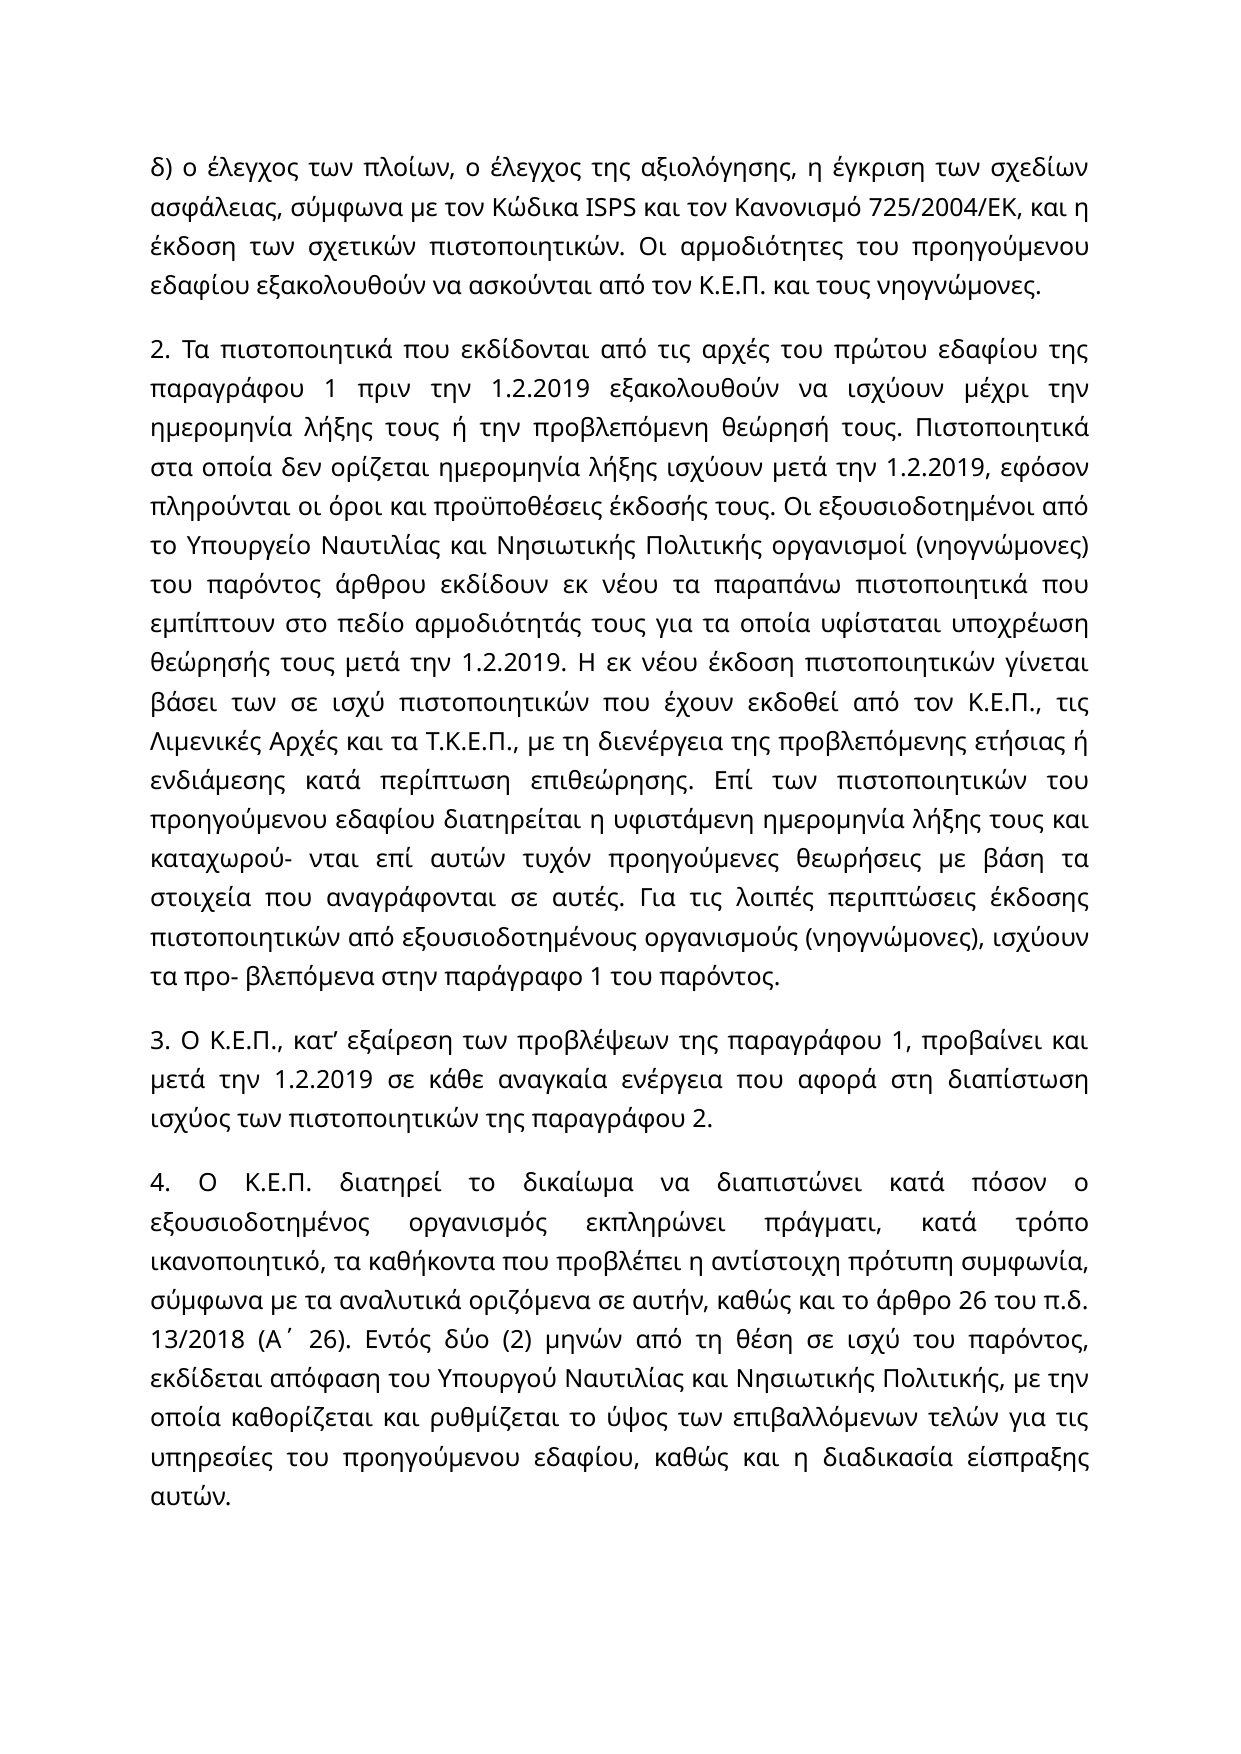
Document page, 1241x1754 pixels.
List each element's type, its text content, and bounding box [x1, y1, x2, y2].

text 3. Ο Κ.Ε.Π., κατ’ εξαίρεση των προβλέψεων της παραγράφου 1, προβαίνει και μετά την 1.2.2019 σε κάθε αναγκαία ενέργεια που αφορά στη διαπίστωση ισχύος των πιστοποιητικών της παραγράφου 2. [150, 1022, 1090, 1135]
text 2. Τα πιστοποιητικά που εκδίδονται από τις αρχές του πρώτου εδαφίου της παραγράφου 1 πριν την 1.2.2019 εξακολουθούν να ισχύουν μέχρι την ημερομηνία λήξης τους ή την προβλεπόμενη θεώρησή τους. Πιστοποιητικά στα οποία δεν ορίζεται ημερομηνία λήξης ισχύουν μετά την 1.2.2019, εφόσον πληρούνται οι όροι και προϋποθέσεις έκδοσής τους. Οι εξουσιοδοτημένοι από το Υπουργείο Ναυτιλίας και Νησιωτικής Πολιτικής οργανισμοί (νηογνώμονες) του παρόντος άρθρου εκδίδουν εκ νέου τα παραπάνω πιστοποιητικά που εμπίπτουν στο πεδίο αρμοδιότητάς τους για τα οποία υφίσταται υποχρέωση θεώρησής τους μετά την 1.2.2019. Η εκ νέου έκδοση πιστοποιητικών γίνεται βάσει των σε ισχύ πιστοποιητικών που έχουν εκδοθεί από τον Κ.Ε.Π., τις Λιμενικές Αρχές και τα Τ.Κ.Ε.Π., με τη διενέργεια της προβλεπόμενης ετήσιας ή ενδιάμεσης κατά περίπτωση επιθεώρησης. Επί των πιστοποιητικών του προηγούμενου εδαφίου διατηρείται η υφιστάμενη ημερομηνία λήξης τους και καταχωρού- νται επί αυτών τυχόν προηγούμενες θεωρήσεις με βάση τα στοιχεία που αναγράφονται σε αυτές. Για τις λοιπές περιπτώσεις έκδοσης πιστοποιητικών από εξουσιοδοτημένους οργανισμούς (νηογνώμονες), ισχύουν τα προ- βλεπόμενα στην παράγραφο 1 του παρόντος. [150, 332, 1090, 992]
text 4. Ο Κ.Ε.Π. διατηρεί το δικαίωμα να διαπιστώνει κατά πόσον ο εξουσιοδοτημένος οργανισμός εκπληρώνει πράγματι, κατά τρόπο ικανοποιητικό, τα καθήκοντα που προβλέπει η αντίστοιχη πρότυπη συμφωνία, σύμφωνα με τα αναλυτικά οριζόμενα σε αυτήν, καθώς και το άρθρο 26 του π.δ. 13/2018 (Α΄ 26). Εντός δύο (2) μηνών από τη θέση σε ισχύ του παρόντος, εκδίδεται απόφαση του Υπουργού Ναυτιλίας και Νησιωτικής Πολιτικής, με την οποία καθορίζεται και ρυθμίζεται το ύψος των επιβαλλόμενων τελών για τις υπηρεσίες του προηγούμενου εδαφίου, καθώς και η διαδικασία είσπραξης αυτών. [150, 1165, 1090, 1512]
text δ) ο έλεγχος των πλοίων, ο έλεγχος της αξιολόγησης, η έγκριση των σχεδίων ασφάλειας, σύμφωνα με τον Κώδικα ISPS και τον Κανονισμό 725/2004/ΕΚ, και η έκδοση των σχετικών πιστοποιητικών. Οι αρμοδιότητες του προηγούμενου εδαφίου εξακολουθούν να ασκούνται από τον Κ.Ε.Π. και τους νηογνώμονες. [150, 150, 1090, 302]
